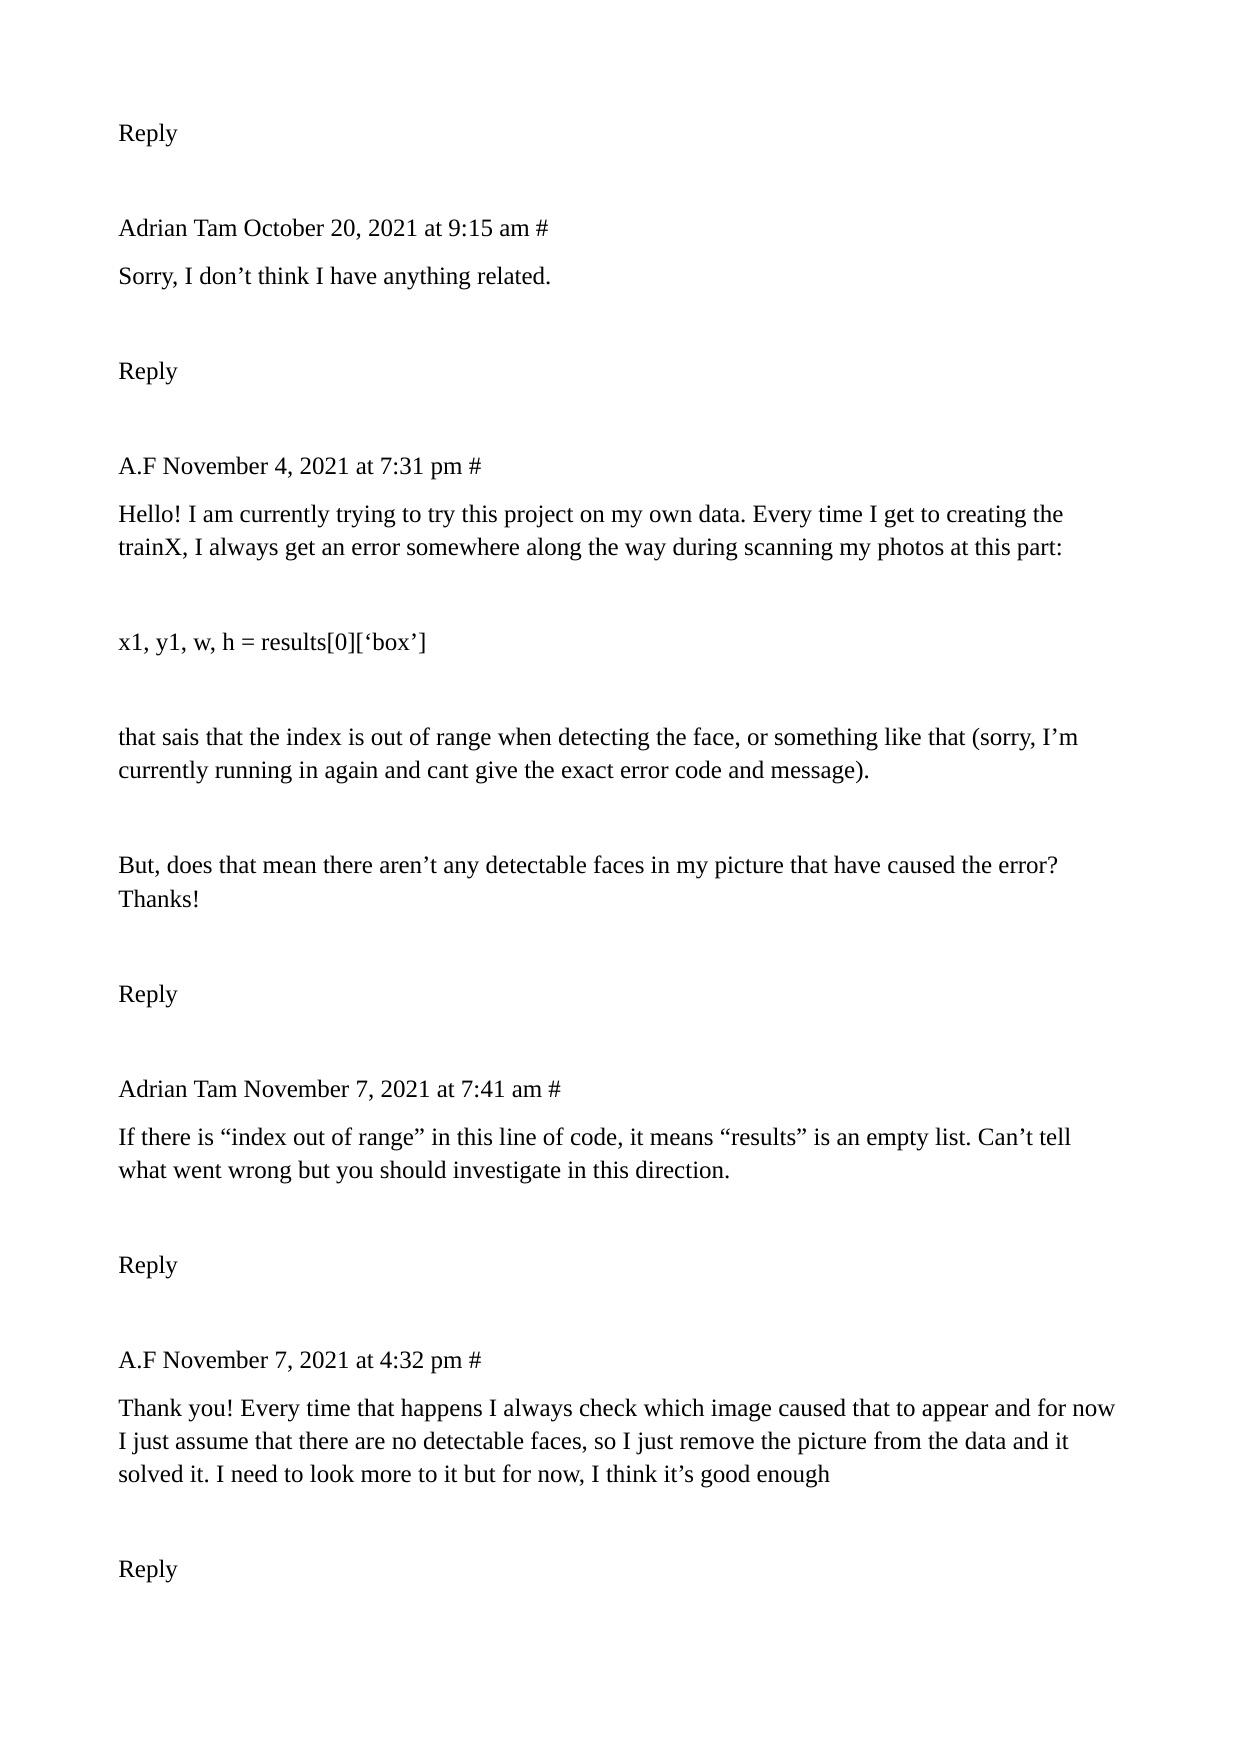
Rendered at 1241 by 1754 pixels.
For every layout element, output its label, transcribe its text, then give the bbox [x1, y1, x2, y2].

text x1, y1, w, h = results[0][‘box’] [118, 627, 1122, 656]
text If there is “index out of range” in this line of code, it means “results” is an empty list. Can’t tell what went wrong but you should investigate in this direction. [118, 1122, 1122, 1183]
text Adrian Tam October 20, 2021 at 9:15 am # [118, 213, 1122, 242]
text Reply [118, 1554, 1122, 1583]
text A.F November 7, 2021 at 4:32 pm # [118, 1345, 1122, 1374]
text that sais that the index is out of range when detecting the face, or something like that (sorry, I’m currently running in again and cant give the exact error code and message). [118, 722, 1122, 784]
text A.F November 4, 2021 at 7:31 pm # [118, 451, 1122, 480]
text Adrian Tam November 7, 2021 at 7:41 am # [118, 1074, 1122, 1103]
text Reply [118, 979, 1122, 1008]
text Sorry, I don’t think I have anything related. [118, 261, 1122, 290]
text But, does that mean there aren’t any detectable faces in my picture that have caused the error? Thanks! [118, 851, 1122, 912]
text Hello! I am currently trying to try this project on my own data. Every time I get to creating the trainX, I always get an error somewhere along the way during scanning my photos at this part: [118, 499, 1122, 561]
text Thank you! Every time that happens I always check which image caused that to appear and for now I just assume that there are no detectable faces, so I just remove the picture from the data and it solved it. I need to look more to it but for now, I think it’s good enough [118, 1393, 1122, 1487]
text Reply [118, 1250, 1122, 1279]
text Reply [118, 118, 1122, 147]
text Reply [118, 356, 1122, 385]
